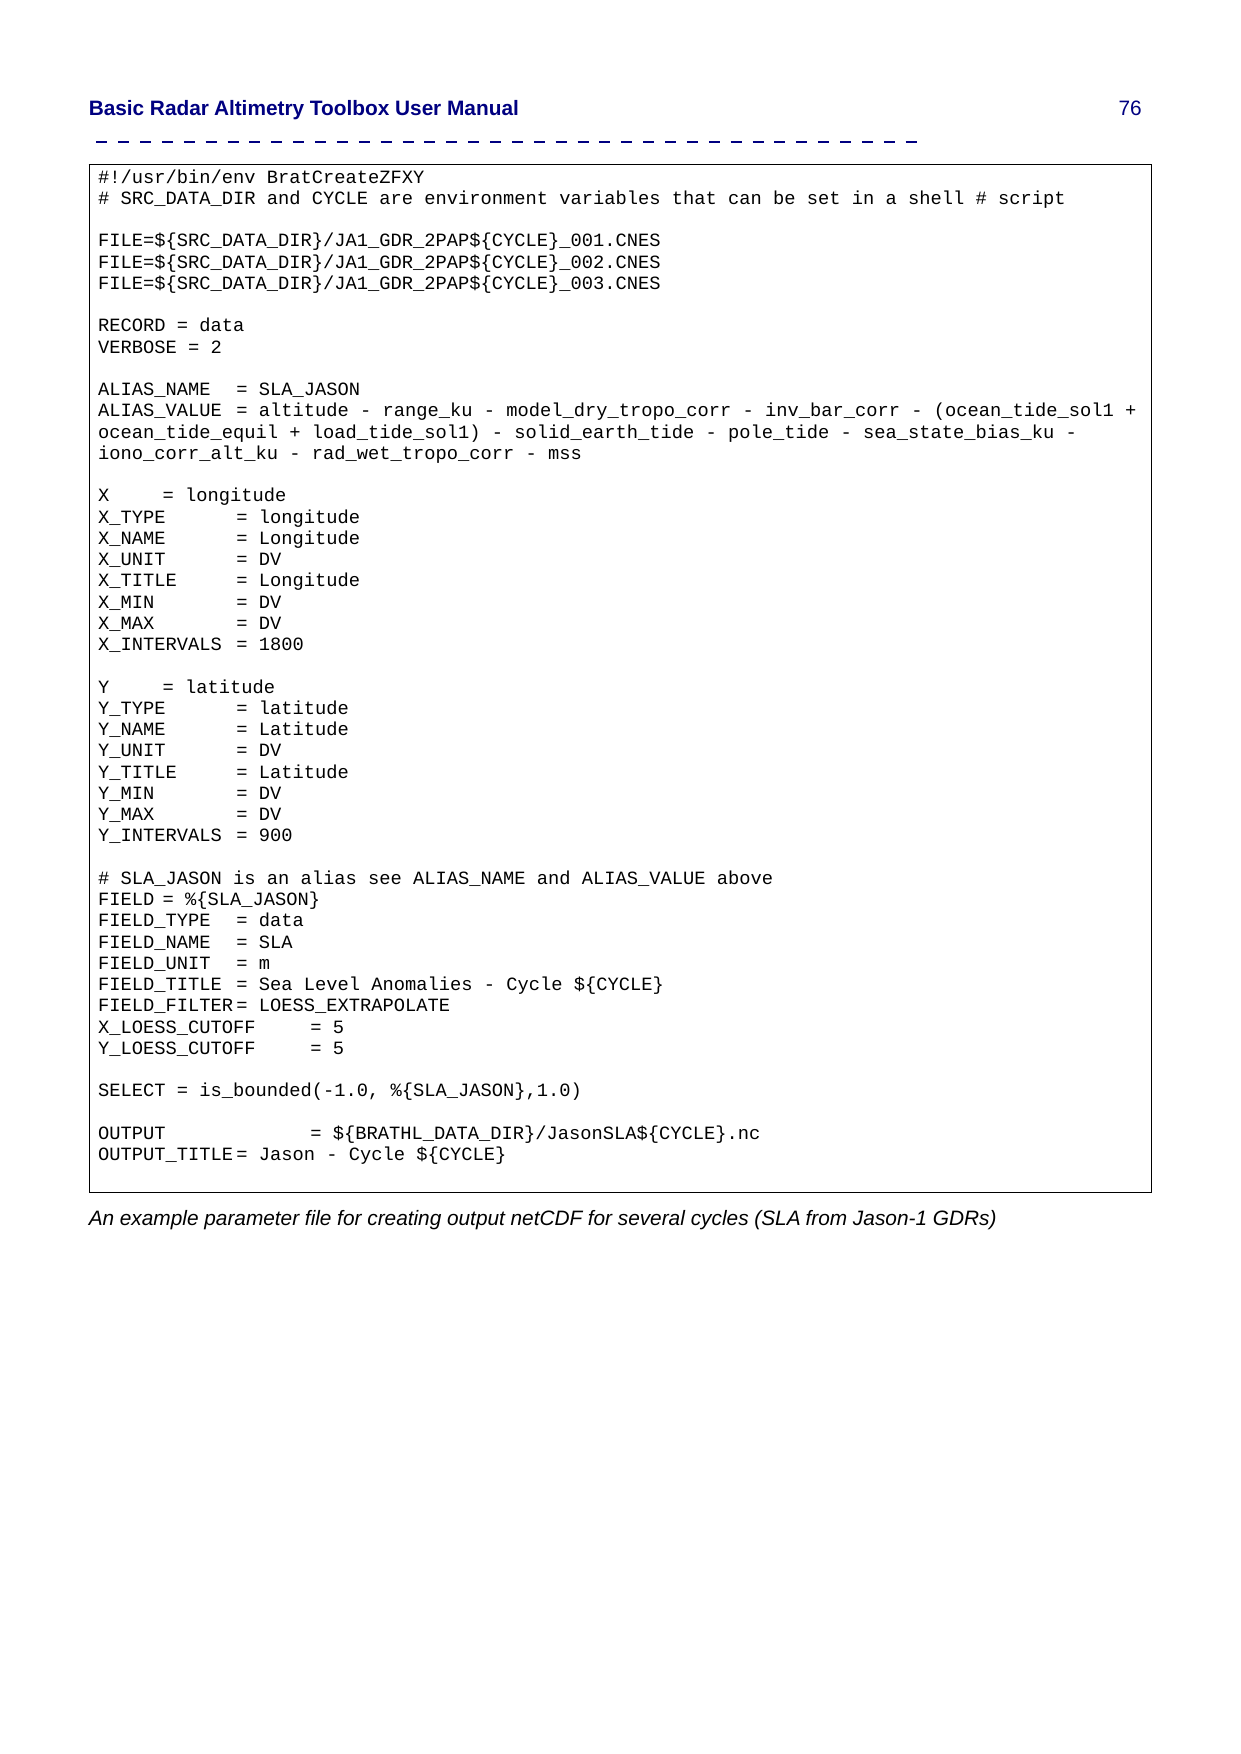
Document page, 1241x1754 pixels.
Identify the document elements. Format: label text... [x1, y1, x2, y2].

text FILE=${SRC_DATA_DIR}/JA1_GDR_2PAP${CYCLE}_001.CNES [90, 228, 1151, 249]
text X_NAME = Longitude [90, 526, 1151, 547]
text Y_INTERVALS = 900 [90, 823, 1151, 847]
text Y = latitude [90, 674, 1151, 696]
text SELECT = is_bounded(-1.0, %{SLA_JASON},1.0) [90, 1078, 1151, 1102]
text OUTPUT = ${BRATHL_DATA_DIR}/JasonSLA${CYCLE}.nc [90, 1121, 1151, 1142]
text X_TYPE = longitude [90, 504, 1151, 526]
text X_LOESS_CUTOFF = 5 [90, 1014, 1151, 1036]
text X_MAX = DV [90, 611, 1151, 632]
text Y_TYPE = latitude [90, 696, 1151, 717]
text Y_LOESS_CUTOFF = 5 [90, 1036, 1151, 1060]
text Y_MIN = DV [90, 781, 1151, 802]
text # SLA_JASON is an alias see ALIAS_NAME and ALIAS_VALUE above [90, 866, 1151, 887]
text OUTPUT_TITLE = Jason - Cycle ${CYCLE} [90, 1142, 1151, 1166]
text # SRC_DATA_DIR and CYCLE are environment variables that can be set in a shell # script [90, 186, 1151, 210]
text X = longitude [90, 483, 1151, 504]
text X_INTERVALS = 1800 [90, 632, 1151, 656]
text Y_TITLE = Latitude [90, 759, 1151, 781]
text An example parameter file for creating output netCDF for several cycles (SLA from Jason-1 GDRs) [88, 1205, 1152, 1229]
text Y_MAX = DV [90, 802, 1151, 823]
text FIELD = %{SLA_JASON} [90, 887, 1151, 908]
text FIELD_TYPE = data [90, 908, 1151, 929]
text ALIAS_VALUE = altitude - range_ku - model_dry_tropo_corr - inv_bar_corr - (ocean_tide_sol1 + ocean_tide_equil + load_tide_sol1) - solid_earth_tide - pole_tide - sea_state_bias_ku - iono_corr_alt_ku - rad_wet_tropo_corr - mss [90, 398, 1151, 465]
text FIELD_TITLE = Sea Level Anomalies - Cycle ${CYCLE} [90, 972, 1151, 993]
text RECORD = data [90, 313, 1151, 334]
text Y_UNIT = DV [90, 738, 1151, 759]
text X_TITLE = Longitude [90, 568, 1151, 589]
text FILE=${SRC_DATA_DIR}/JA1_GDR_2PAP${CYCLE}_003.CNES [90, 271, 1151, 295]
text FILE=${SRC_DATA_DIR}/JA1_GDR_2PAP${CYCLE}_002.CNES [90, 249, 1151, 271]
text FIELD_FILTER = LOESS_EXTRAPOLATE [90, 993, 1151, 1014]
text X_UNIT = DV [90, 547, 1151, 568]
text FIELD_UNIT = m [90, 951, 1151, 972]
text X_MIN = DV [90, 589, 1151, 611]
text VERBOSE = 2 [90, 334, 1151, 359]
text ALIAS_NAME = SLA_JASON [90, 377, 1151, 398]
text FIELD_NAME = SLA [90, 929, 1151, 951]
text #!/usr/bin/env BratCreateZFXY [90, 165, 1151, 186]
text Y_NAME = Latitude [90, 717, 1151, 738]
